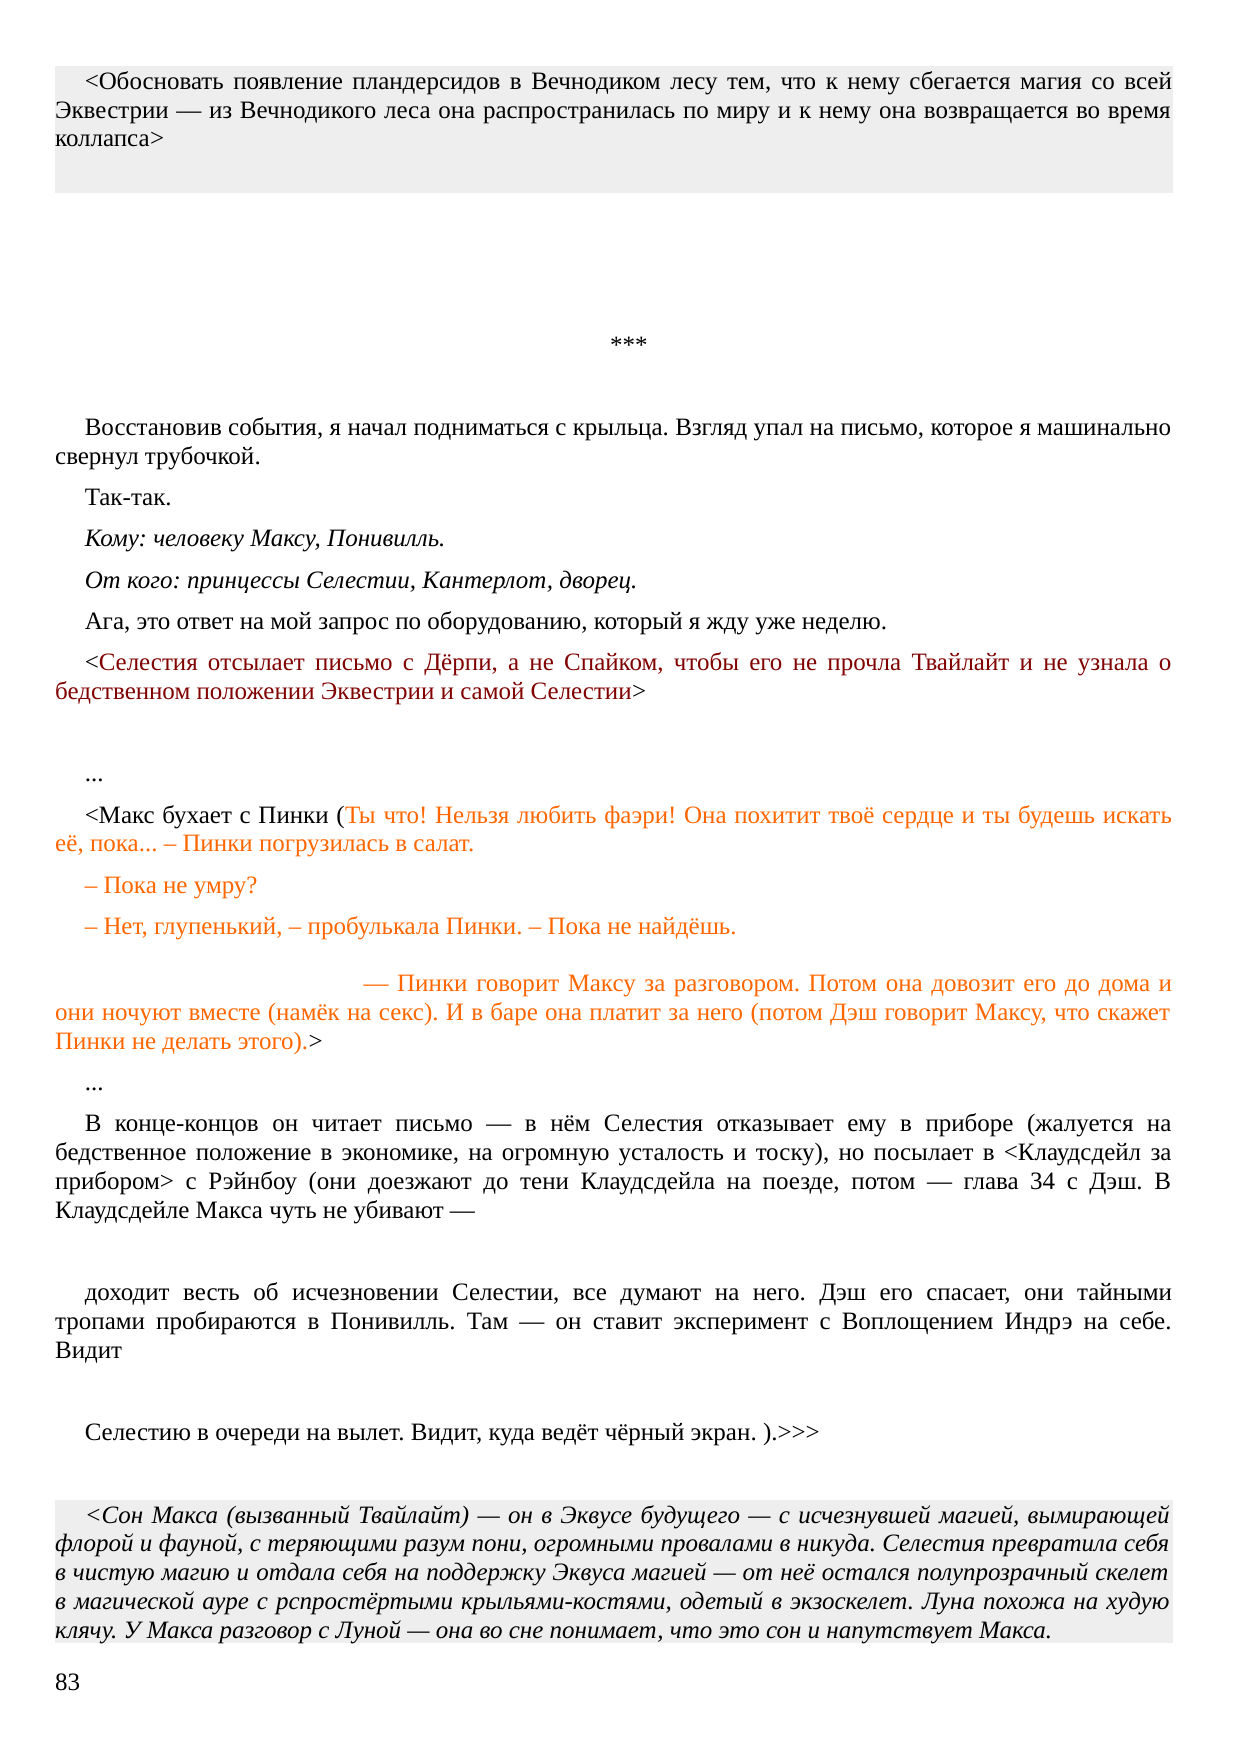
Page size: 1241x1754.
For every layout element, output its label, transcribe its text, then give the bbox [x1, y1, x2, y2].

text доходит весть об исчезновении Селестии, все думают на него. Дэш его спасает, они тайными тропами пробираются в Понивилль. Там — он ставит эксперимент с Воплощением Индрэ на себе. Видит [55, 1277, 1173, 1363]
text Селестию в очереди на вылет. Видит, куда ведёт чёрный экран. ).>>> [55, 1417, 1173, 1446]
text Так-так. [55, 482, 1173, 511]
text – Нет, глупенький, – пробулькала Пинки. – Пока не найдёшь. — Пинки говорит Максу за разговором. Потом она довозит его до дома и они ночуют вместе (намёк на секс). И в баре она платит за него (потом Дэш говорит Максу, что скажет Пинки не делать этого).> [55, 911, 1173, 1055]
text Кому: человеку Максу, Понивилль. [55, 523, 1173, 552]
text ... [55, 1067, 1173, 1096]
text В конце-концов он читает письмо — в нём Селестия отказывает ему в приборе (жалуется на бедственное положение в экономике, на огромную усталость и тоску), но посылает в <Клаудсдейл за прибором> с Рэйнбоу (они доезжают до тени Клаудсдейла на поезде, потом — глава 34 с Дэш. В Клаудсдейле Макса чуть не убивают — [55, 1108, 1173, 1223]
text <Обосновать появление пландерсидов в Вечнодиком лесу тем, что к нему сбегается магия со всей Эквестрии — из Вечнодикого леса она распространилась по миру и к нему она возвращается во время коллапса> [55, 66, 1173, 152]
text ... [55, 758, 1173, 787]
text – Пока не умру? [55, 870, 1173, 898]
text <Сон Макса (вызванный Твайлайт) — он в Эквусе будущего — с исчезнувшей магией, вымирающей флорой и фауной, с теряющими разум пони, огромными провалами в никуда. Селестия превратила себя в чистую магию и отдала себя на поддержку Эквуса магией — от неё остался полупрозрачный скелет в магической ауре с рспростёртыми крыльями-костями, одетый в экзоскелет. Луна похожа на худую клячу. У Макса разговор с Луной — она во сне понимает, что это сон и напутствует Макса. [55, 1500, 1173, 1643]
text *** [55, 330, 1173, 358]
text <Селестия отсылает письмо с Дёрпи, а не Спайком, чтобы его не прочла Твайлайт и не узнала о бедственном положении Эквестрии и самой Селестии> [55, 647, 1173, 705]
text От кого: принцессы Селестии, Кантерлот, дворец. [55, 565, 1173, 593]
text Восстановив события, я начал подниматься с крыльца. Взгляд упал на письмо, которое я машинально свернул трубочкой. [55, 412, 1173, 470]
text <Макс бухает с Пинки (Ты что! Нельзя любить фаэри! Она похитит твоё сердце и ты будешь искать её, пока... – Пинки погрузилась в салат. [55, 800, 1173, 857]
text Ага, это ответ на мой запрос по оборудованию, который я жду уже неделю. [55, 606, 1173, 635]
